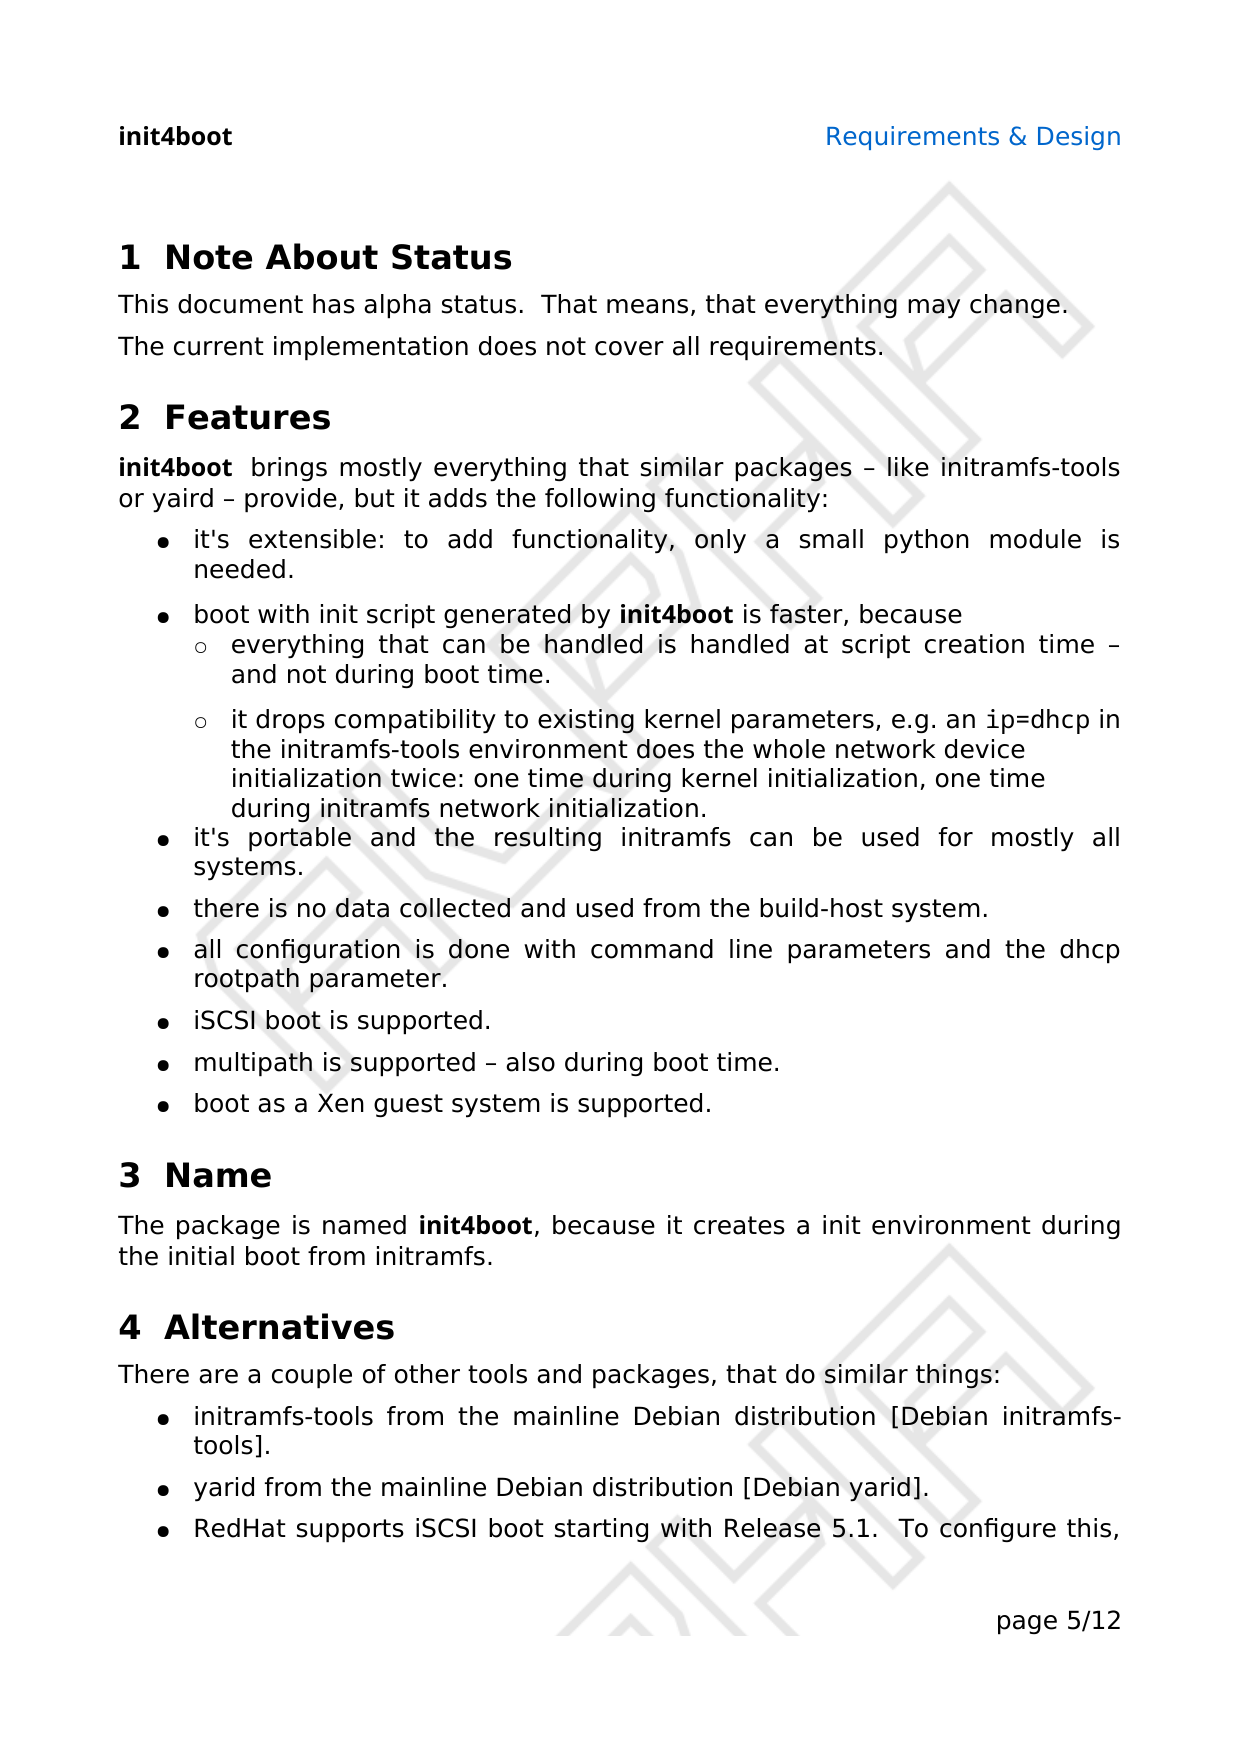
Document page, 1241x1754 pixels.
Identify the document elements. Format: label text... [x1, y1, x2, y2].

subtitle Note About Status [118, 238, 1122, 278]
subtitle Alternatives [118, 1309, 1122, 1348]
list yarid from the mainline Debian distribution [Debian yarid]. [156, 1473, 1122, 1502]
list iSCSI boot is supported. [156, 1006, 1122, 1036]
list it drops compatibility to existing kernel parameters, e.g. an ip=dhcp in the initramfs-tools environment does the whole network device initialization twice: one time during kernel initialization, one time during initramfs network initialization. [193, 701, 1122, 823]
list multipath is supported – also during boot time. [156, 1048, 1122, 1077]
picture [118, 1389, 1122, 1636]
list boot as a Xen guest system is supported. [156, 1090, 1122, 1119]
picture [118, 361, 1122, 398]
text The current implementation does not cover all requirements. [118, 332, 1122, 361]
text There are a couple of other tools and packages, that do similar things: [118, 1360, 1122, 1389]
picture [118, 513, 1122, 1156]
text init4boot brings mostly everything that similar packages – like initramfs-tools or yaird – provide, but it adds the following functionality: [118, 450, 1122, 513]
list boot with init script generated by init4boot is faster, because [156, 597, 1122, 631]
list RedHat supports iSCSI boot starting with Release 5.1. To configure this, [156, 1514, 1122, 1543]
subtitle Features [118, 398, 1122, 437]
picture [118, 1271, 1122, 1309]
picture [118, 278, 1122, 290]
picture [118, 1348, 1122, 1360]
list there is no data collected and used from the build-host system. [156, 894, 1122, 923]
picture [118, 1195, 1122, 1208]
list initramfs-tools from the mainline Debian distribution [Debian initramfs-tools]. [156, 1402, 1122, 1460]
text The package is named init4boot, because it creates a init environment during the initial boot from initramfs. [118, 1208, 1122, 1271]
list it's extensible: to add functionality, only a small python module is needed. [156, 526, 1122, 584]
subtitle Name [118, 1156, 1122, 1195]
picture [118, 117, 1122, 238]
picture [118, 319, 1122, 332]
list all configuration is done with command line parameters and the dhcp rootpath parameter. [156, 936, 1122, 994]
list it's portable and the resulting initramfs can be used for mostly all systems. [156, 823, 1122, 881]
list everything that can be handled is handled at script creation time – and not during boot time. [193, 631, 1122, 689]
picture [118, 437, 1122, 450]
text This document has alpha status. That means, that everything may change. [118, 290, 1122, 319]
